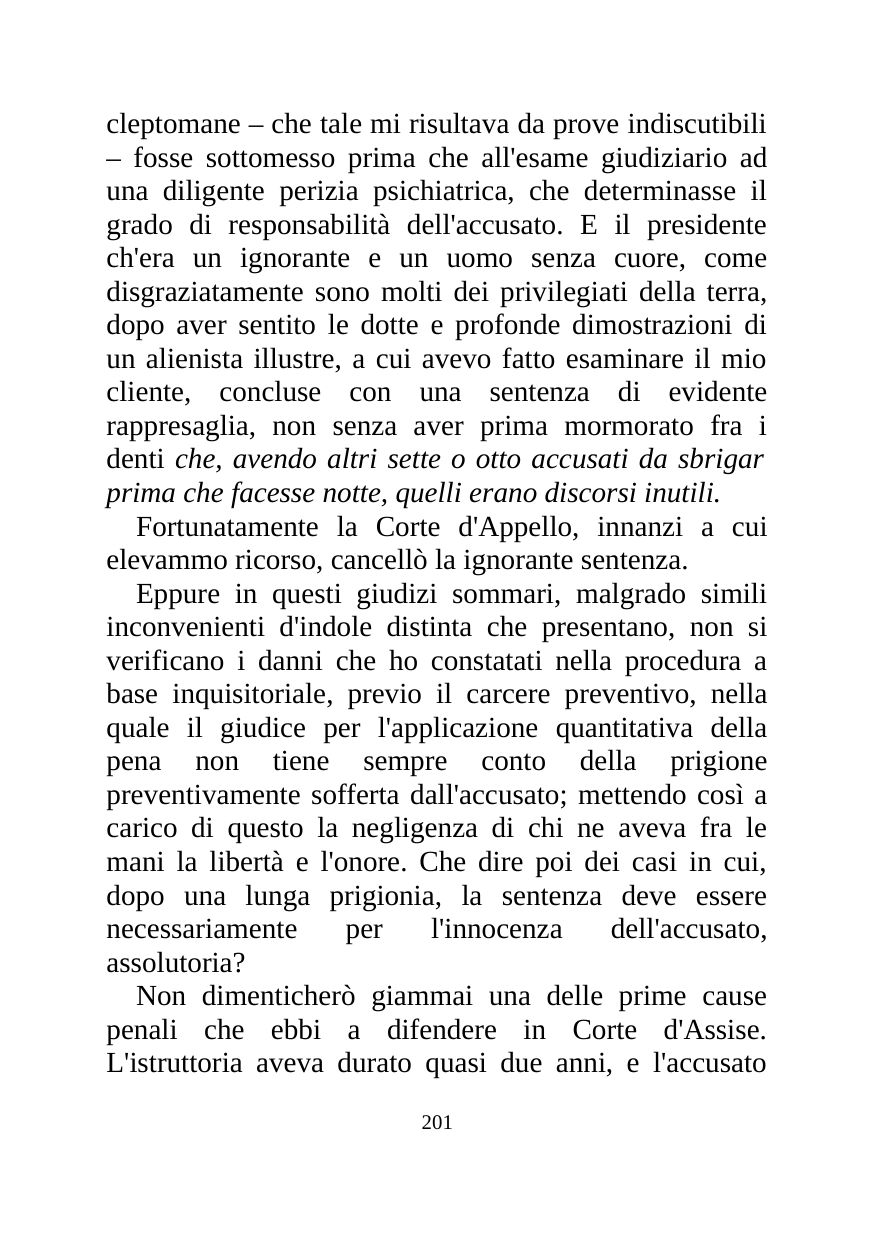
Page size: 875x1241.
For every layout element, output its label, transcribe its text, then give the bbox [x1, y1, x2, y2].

text cleptomane – che tale mi risultava da prove indiscutibili – fosse sottomesso prima che all'esame giudiziario ad una diligente perizia psichiatrica, che determinasse il grado di responsabilità dell'accusato. E il presidente ch'era un ignorante e un uomo senza cuore, come disgraziatamente sono molti dei privilegiati della terra, dopo aver sentito le dotte e profonde dimostrazioni di un alienista illustre, a cui avevo fatto esaminare il mio cliente, concluse con una sentenza di evidente rappresaglia, non senza aver prima mormorato fra i denti che, avendo altri sette o otto accusati da sbrigar prima che facesse notte, quelli erano discorsi inutili. [106, 106, 768, 509]
text Fortunatamente la Corte d'Appello, innanzi a cui elevammo ricorso, cancellò la ignorante sentenza. [106, 509, 768, 576]
text Eppure in questi giudizi sommari, malgrado simili inconvenienti d'indole distinta che presentano, non si verificano i danni che ho constatati nella procedura a base inquisitoriale, previo il carcere preventivo, nella quale il giudice per l'applicazione quantitativa della pena non tiene sempre conto della prigione preventivamente sofferta dall'accusato; mettendo così a carico di questo la negligenza di chi ne aveva fra le mani la libertà e l'onore. Che dire poi dei casi in cui, dopo una lunga prigionia, la sentenza deve essere necessariamente per l'innocenza dell'accusato, assolutoria? [106, 576, 768, 978]
text Non dimenticherò giammai una delle prime cause penali che ebbi a difendere in Corte d'Assise. L'istruttoria aveva durato quasi due anni, e l'accusato [106, 978, 768, 1079]
